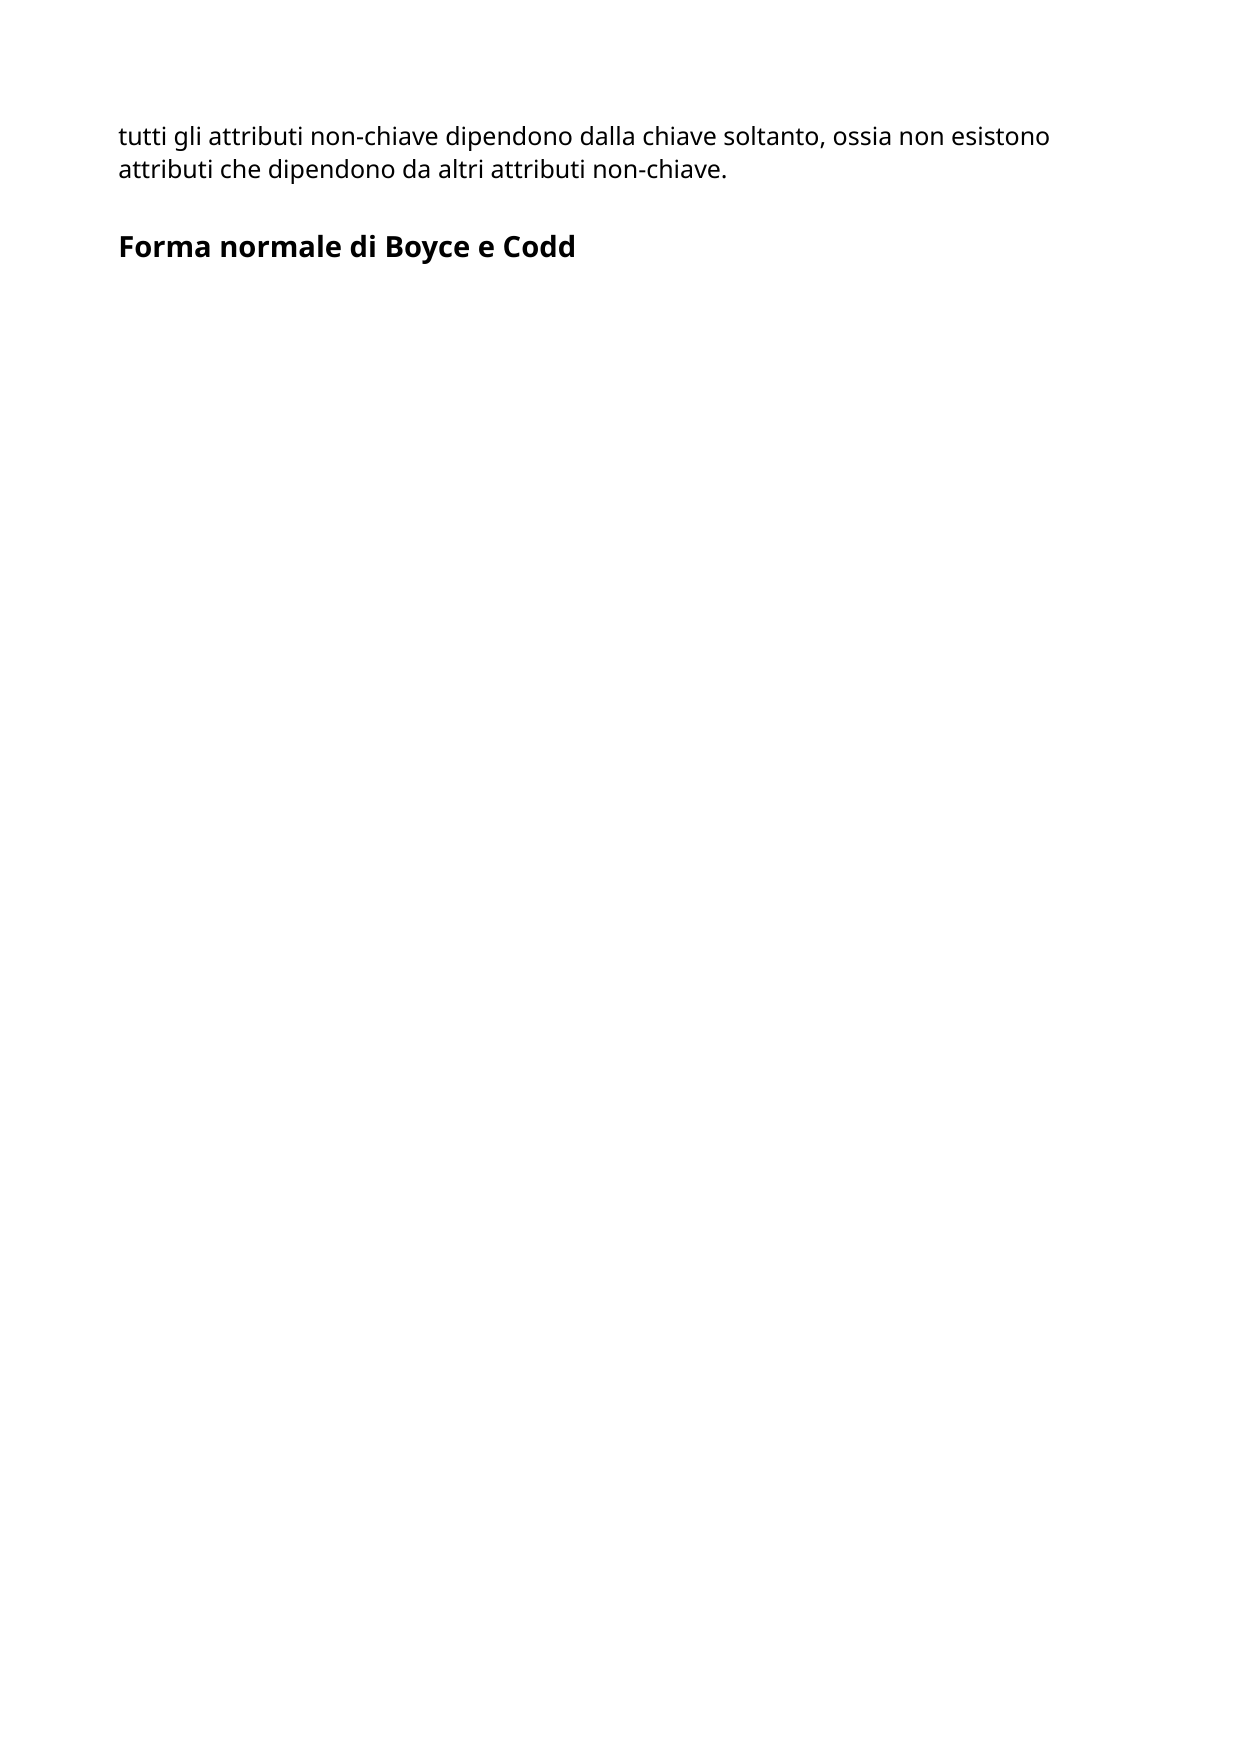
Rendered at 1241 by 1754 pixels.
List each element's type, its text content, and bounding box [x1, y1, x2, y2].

text Forma normale di Boyce e Codd [118, 226, 1122, 266]
text tutti gli attributi non-chiave dipendono dalla chiave soltanto, ossia non esistono attributi che dipendono da altri attributi non-chiave. [118, 118, 1122, 186]
